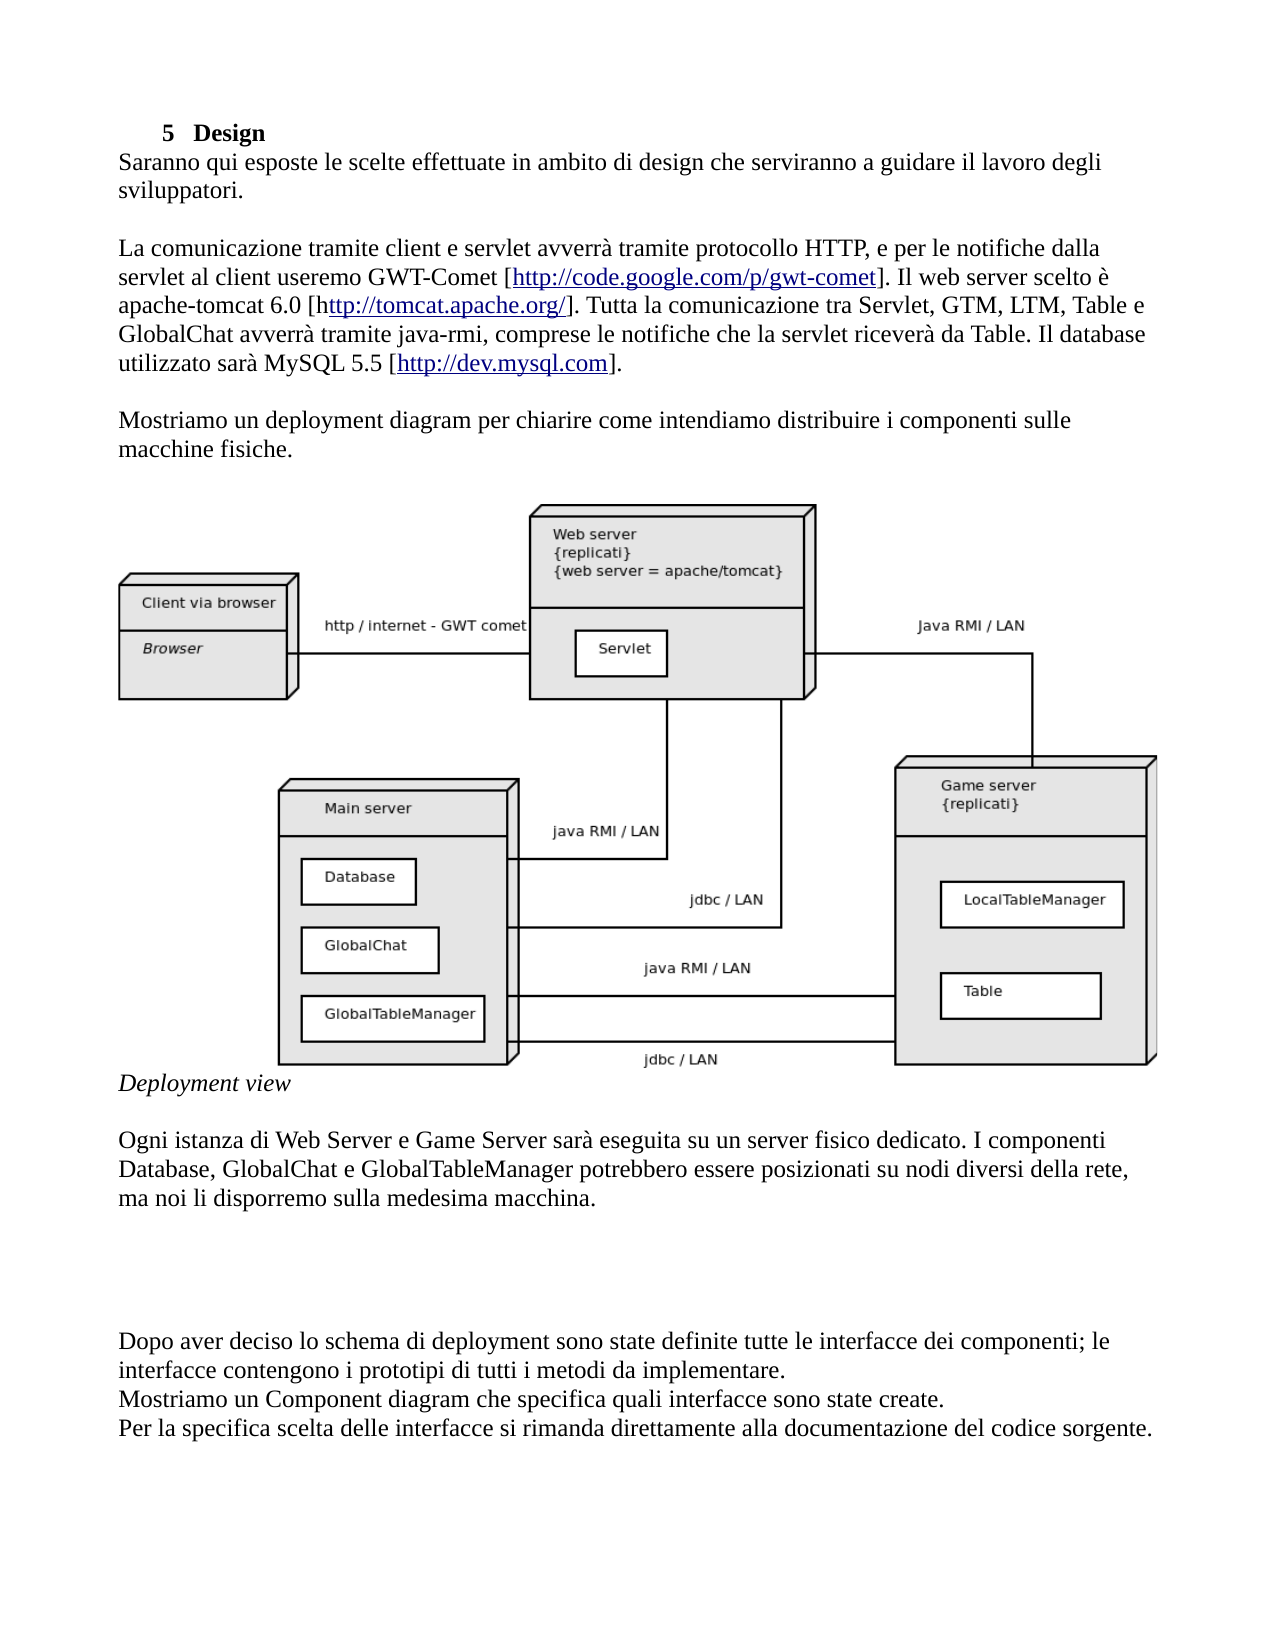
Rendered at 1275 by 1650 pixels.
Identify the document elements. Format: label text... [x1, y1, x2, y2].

text Saranno qui esposte le scelte effettuate in ambito di design che serviranno a guidare il lavoro degli sviluppatori. [118, 147, 1157, 204]
text Dopo aver deciso lo schema di deployment sono state definite tutte le interfacce dei componenti; le interfacce contengono i prototipi di tutti i metodi da implementare. [118, 1326, 1157, 1384]
list Design [156, 118, 1157, 147]
text Deployment view [118, 1068, 1157, 1096]
text Ogni istanza di Web Server e Game Server sarà eseguita su un server fisico dedicato. I componenti Database, GlobalChat e GlobalTableManager potrebbero essere posizionati su nodi diversi della rete, ma noi li disporremo sulla medesima macchina. [118, 1125, 1157, 1211]
picture [118, 504, 1158, 1068]
text Mostriamo un deployment diagram per chiarire come intendiamo distribuire i componenti sulle macchine fisiche. [118, 406, 1157, 463]
text La comunicazione tramite client e servlet avverrà tramite protocollo HTTP, e per le notifiche dalla servlet al client useremo GWT-Comet [http://code.google.com/p/gwt-comet]. Il web server scelto è apache-tomcat 6.0 [http://tomcat.apache.org/]. Tutta la comunicazione tra Servlet, GTM, LTM, Table e GlobalChat avverrà tramite java-rmi, comprese le notifiche che la servlet riceverà da Table. Il database utilizzato sarà MySQL 5.5 [http://dev.mysql.com]. [118, 233, 1157, 377]
text Per la specifica scelta delle interfacce si rimanda direttamente alla documentazione del codice sorgente. [118, 1413, 1157, 1441]
text Mostriamo un Component diagram che specifica quali interfacce sono state create. [118, 1384, 1157, 1413]
